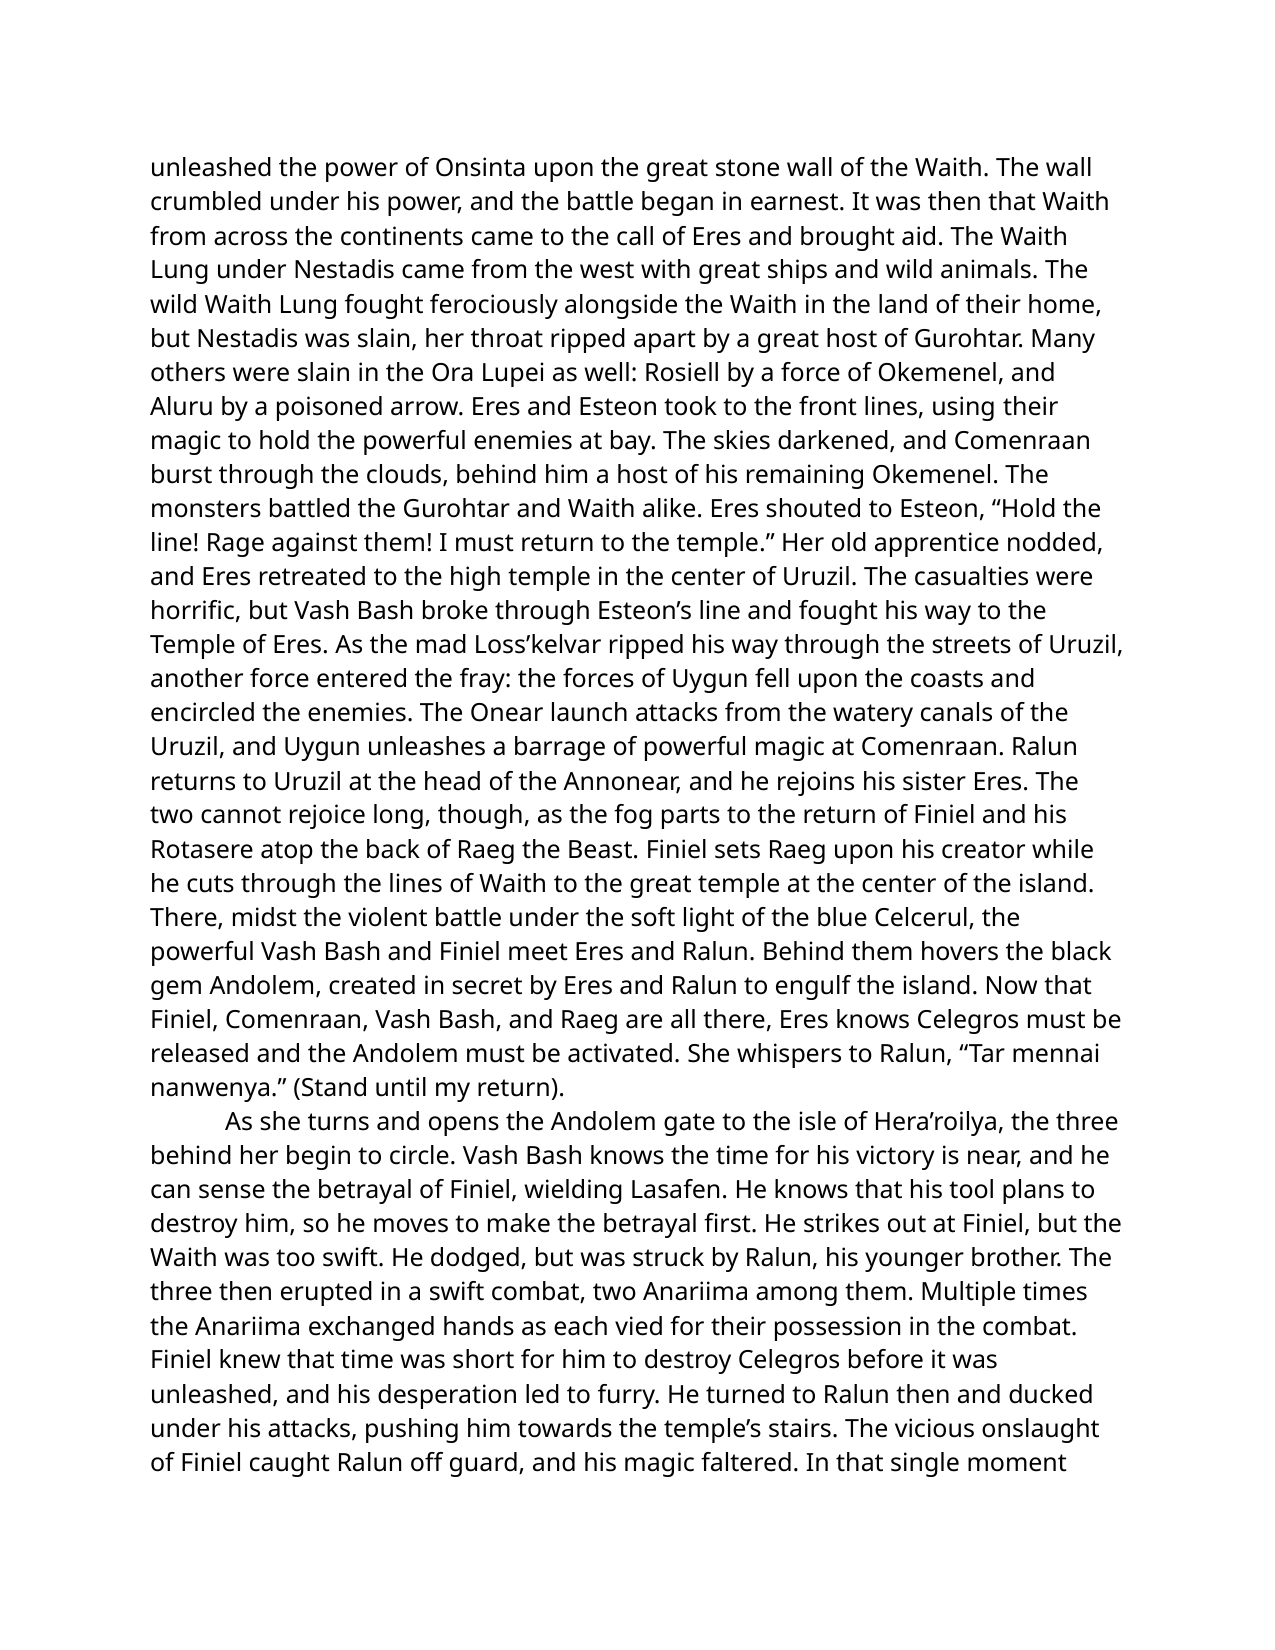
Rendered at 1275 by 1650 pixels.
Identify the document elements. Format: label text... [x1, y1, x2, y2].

text unleashed the power of Onsinta upon the great stone wall of the Waith. The wall crumbled under his power, and the battle began in earnest. It was then that Waith from across the continents came to the call of Eres and brought aid. The Waith Lung under Nestadis came from the west with great ships and wild animals. The wild Waith Lung fought ferociously alongside the Waith in the land of their home, but Nestadis was slain, her throat ripped apart by a great host of Gurohtar. Many others were slain in the Ora Lupei as well: Rosiell by a force of Okemenel, and Aluru by a poisoned arrow. Eres and Esteon took to the front lines, using their magic to hold the powerful enemies at bay. The skies darkened, and Comenraan burst through the clouds, behind him a host of his remaining Okemenel. The monsters battled the Gurohtar and Waith alike. Eres shouted to Esteon, “Hold the line! Rage against them! I must return to the temple.” Her old apprentice nodded, and Eres retreated to the high temple in the center of Uruzil. The casualties were horrific, but Vash Bash broke through Esteon’s line and fought his way to the Temple of Eres. As the mad Loss’kelvar ripped his way through the streets of Uruzil, another force entered the fray: the forces of Uygun fell upon the coasts and encircled the enemies. The Onear launch attacks from the watery canals of the Uruzil, and Uygun unleashes a barrage of powerful magic at Comenraan. Ralun returns to Uruzil at the head of the Annonear, and he rejoins his sister Eres. The two cannot rejoice long, though, as the fog parts to the return of Finiel and his Rotasere atop the back of Raeg the Beast. Finiel sets Raeg upon his creator while he cuts through the lines of Waith to the great temple at the center of the island. There, midst the violent battle under the soft light of the blue Celcerul, the powerful Vash Bash and Finiel meet Eres and Ralun. Behind them hovers the black gem Andolem, created in secret by Eres and Ralun to engulf the island. Now that Finiel, Comenraan, Vash Bash, and Raeg are all there, Eres knows Celegros must be released and the Andolem must be activated. She whispers to Ralun, “Tar mennai nanwenya.” (Stand until my return). [150, 150, 1125, 1104]
text As she turns and opens the Andolem gate to the isle of Hera’roilya, the three behind her begin to circle. Vash Bash knows the time for his victory is near, and he can sense the betrayal of Finiel, wielding Lasafen. He knows that his tool plans to destroy him, so he moves to make the betrayal first. He strikes out at Finiel, but the Waith was too swift. He dodged, but was struck by Ralun, his younger brother. The three then erupted in a swift combat, two Anariima among them. Multiple times the Anariima exchanged hands as each vied for their possession in the combat. Finiel knew that time was short for him to destroy Celegros before it was unleashed, and his desperation led to furry. He turned to Ralun then and ducked under his attacks, pushing him towards the temple’s stairs. The vicious onslaught of Finiel caught Ralun off guard, and his magic faltered. In that single moment [150, 1104, 1125, 1478]
